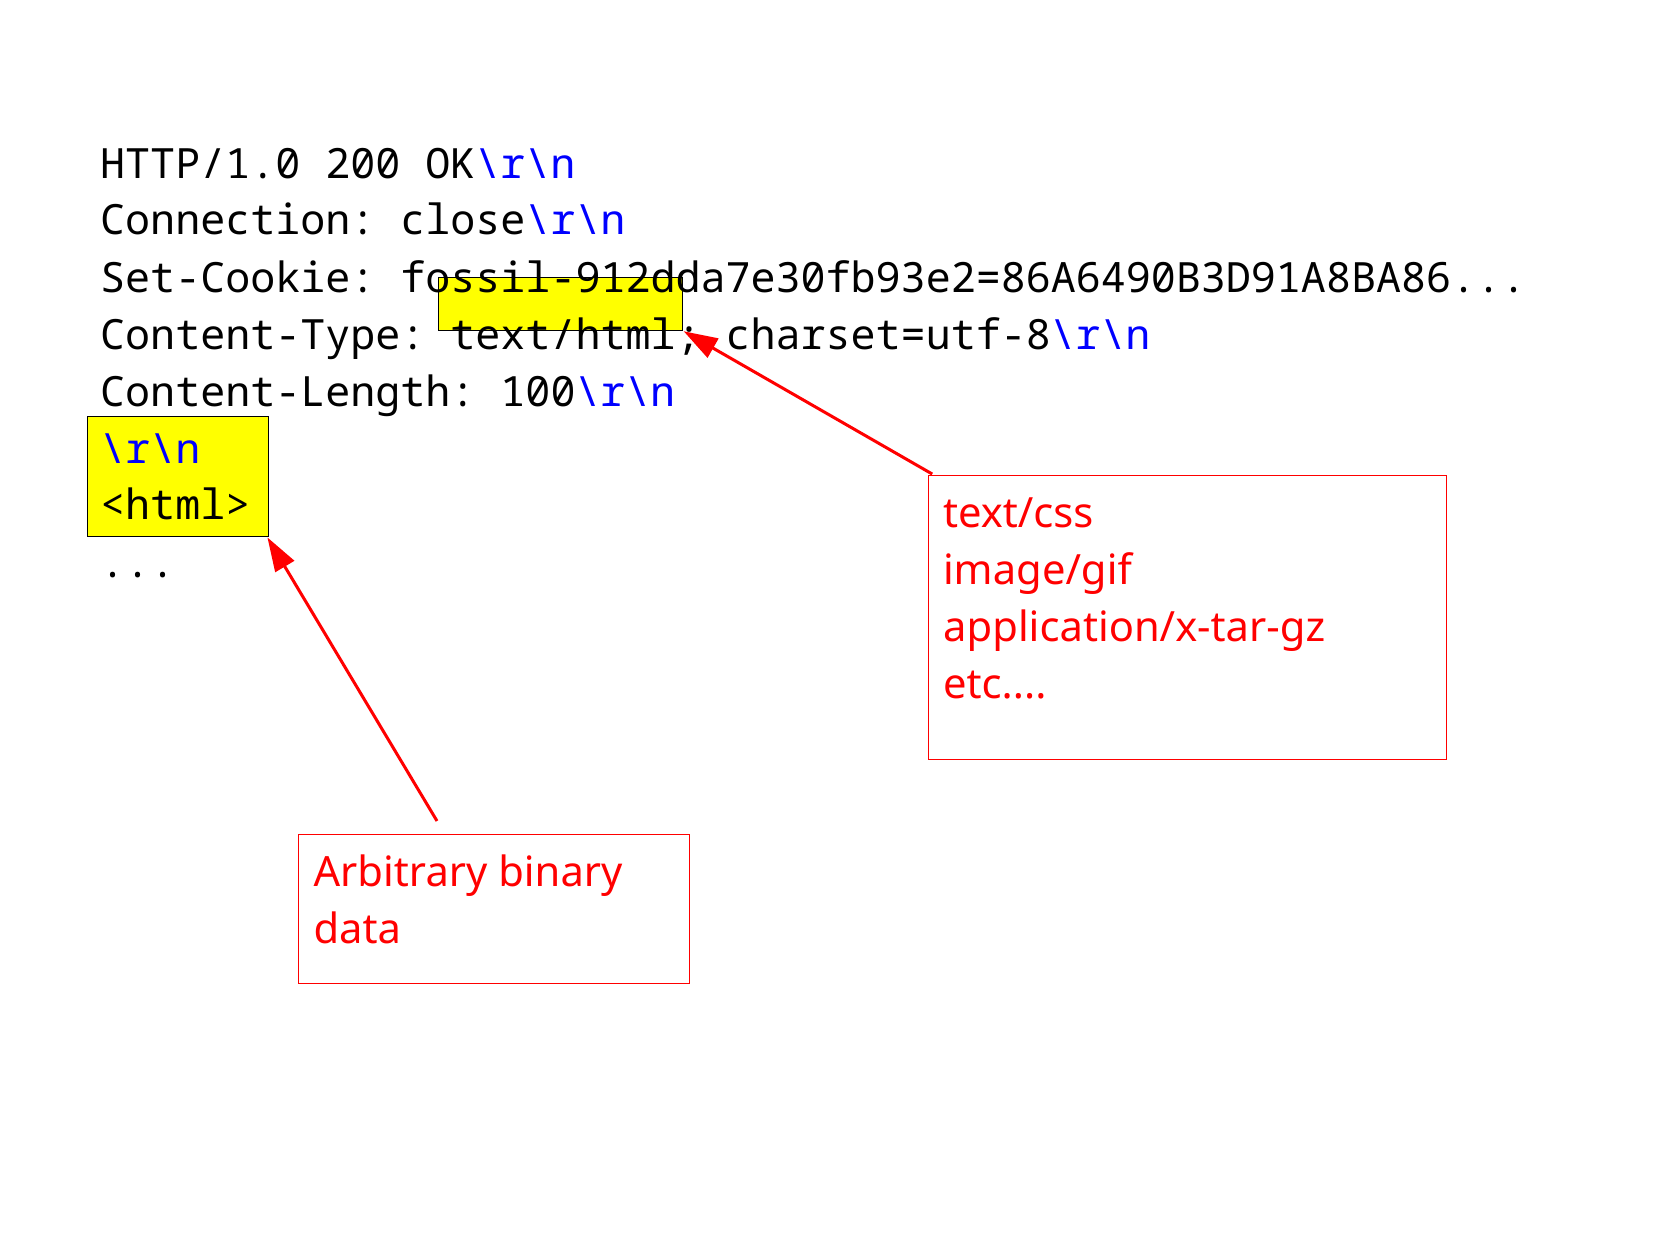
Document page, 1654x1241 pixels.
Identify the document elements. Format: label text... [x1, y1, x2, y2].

text_box Arbitrary binary data [298, 834, 690, 984]
text_box [87, 530, 269, 537]
text_box text/css image/gif application/x-tar-gz etc.... [928, 475, 1447, 760]
text_box HTTP/1.0 200 OK\r\n Connection: close\r\n Set-Cookie: fossil-912dda7e30fb93e2=86A6490B3D91A8BA86... Content-Type: text/html; charset=utf-8\r\n Content-Length: 100\r\n \r\n <html> ... [85, 125, 1555, 530]
